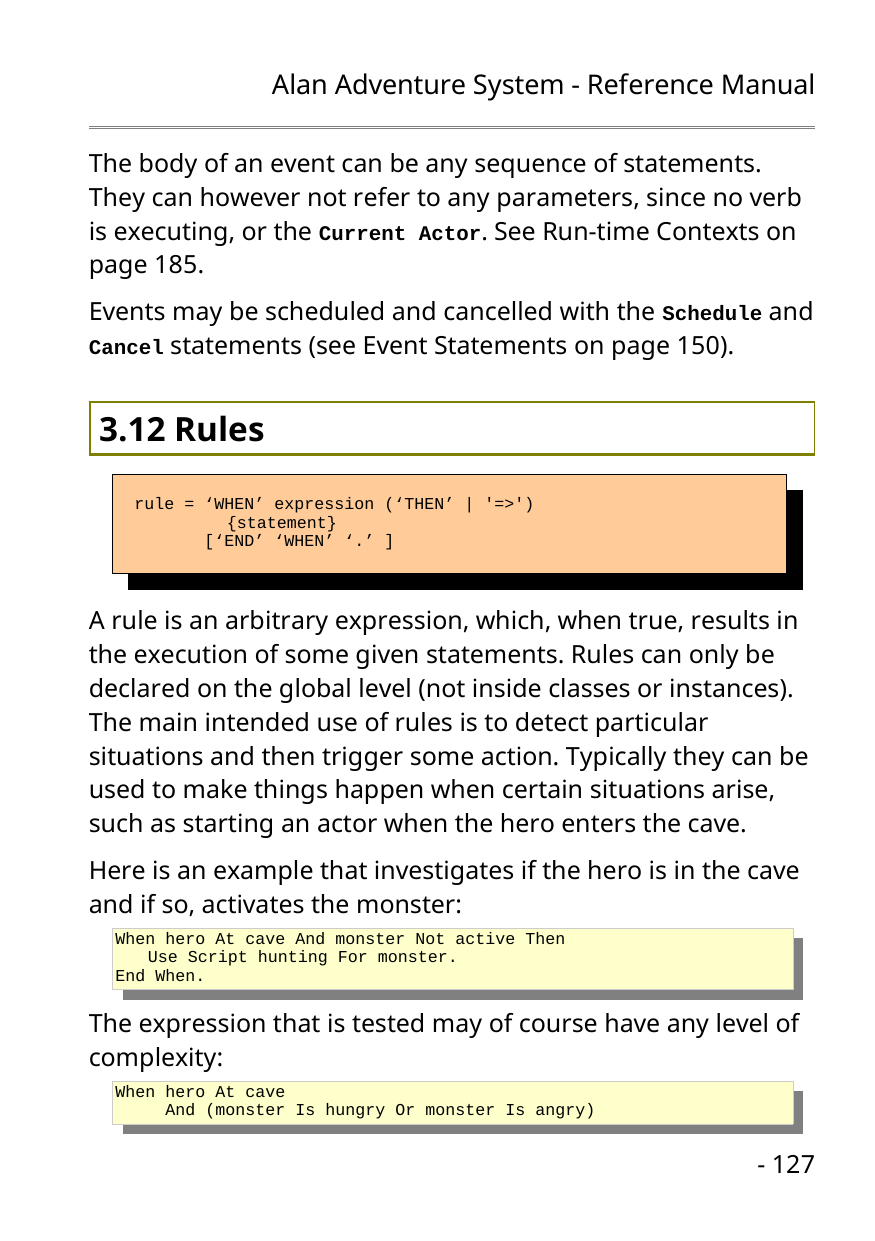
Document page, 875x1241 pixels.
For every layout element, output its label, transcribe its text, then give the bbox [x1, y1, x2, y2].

text And (monster Is hungry Or monster Is angry) [113, 1099, 793, 1124]
text Here is an example that investigates if the hero is in the cave and if so, activates the monster: [88, 853, 815, 921]
text When hero At cave And monster Not active Then Use Script hunting For monster. End When. [113, 929, 793, 989]
text A rule is an arbitrary expression, which, when true, results in the execution of some given statements. Rules can only be declared on the global level (not inside classes or instances). The main intended use of rules is to detect particular situations and then trigger some action. Typically they can be used to make things happen when certain sit­uations arise, such as starting an actor when the hero enters the cave. [88, 603, 815, 840]
subtitle Rules [91, 403, 814, 453]
text The body of an event can be any sequence of statements. They can however not refer to any parameters, since no verb is executing, or the Current Actor. See Run-time Contexts on page 142. [88, 146, 815, 281]
text When hero At cave [113, 1082, 793, 1099]
text The expression that is tested may of course have any level of complexity: [88, 1006, 815, 1074]
text Events may be scheduled and cancelled with the Schedule and Cancel statements (see Event Statements on page 112). [88, 294, 815, 362]
text rule = ‘WHEN’ expression (‘THEN’ | '=>') {statement} [‘END’ ‘WHEN’ ‘.’ ] [113, 475, 786, 573]
